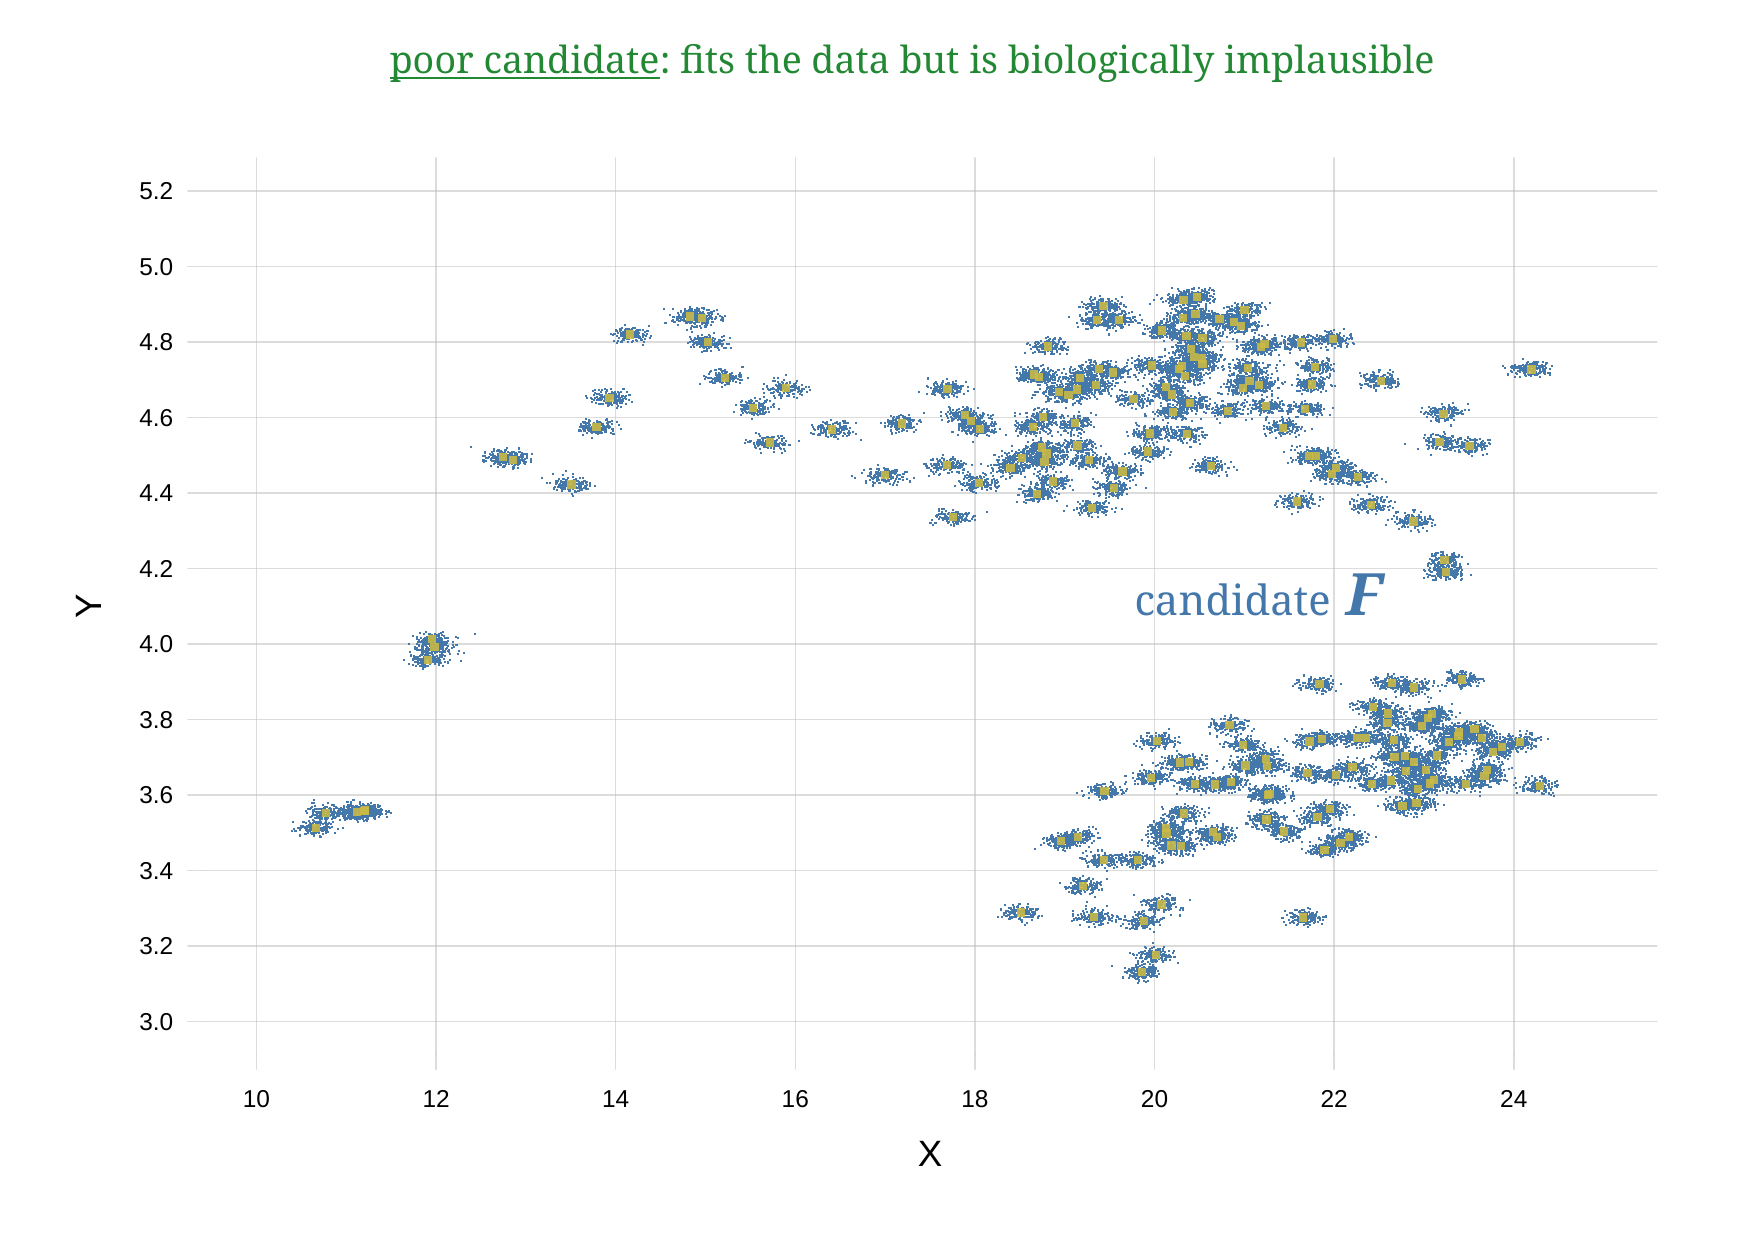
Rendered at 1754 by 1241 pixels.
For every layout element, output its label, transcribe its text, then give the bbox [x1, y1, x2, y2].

text_box poor candidate: fits the data but is biologically implausible [374, 26, 1380, 114]
text_box candidate F [1129, 546, 1388, 621]
picture [38, 4, 1751, 1216]
